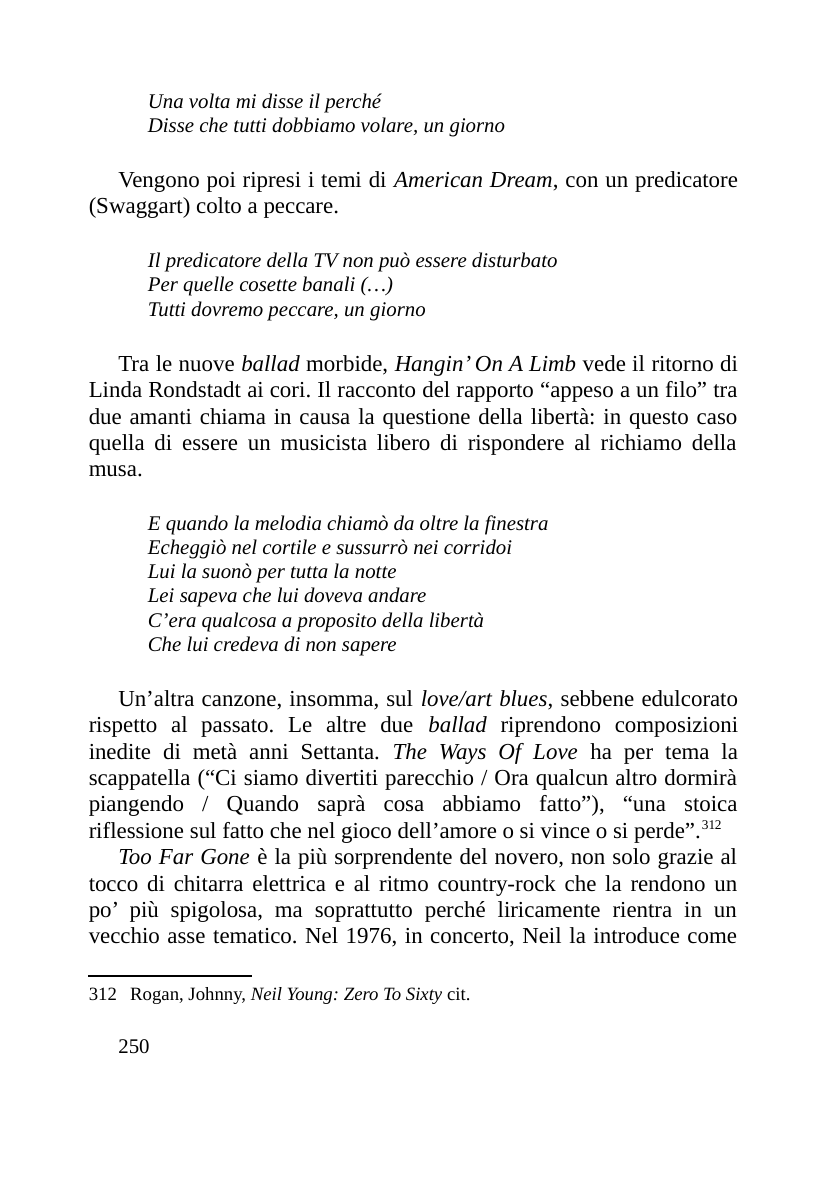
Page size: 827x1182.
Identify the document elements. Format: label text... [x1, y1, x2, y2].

text Per quelle cosette banali (…) [88, 272, 738, 296]
text Too Far Gone è la più sorprendente del novero, non solo grazie al tocco di chitarra elettrica e al ritmo country-rock che la rendono un po’ più spigolosa, ma soprattutto perché liricamente rientra in un vecchio asse tematico. Nel 1976, in concerto, Neil la introduce come [88, 843, 738, 949]
text Tra le nuove ballad morbide, Hangin’ On A Limb vede il ritorno di Linda Rondstadt ai cori. Il racconto del rapporto “appeso a un filo” tra due amanti chiama in causa la questione della libertà: in questo caso quella di essere un musicista libero di rispondere al richiamo della musa. [88, 350, 738, 482]
text Vengono poi ripresi i temi di American Dream, con un predicatore (Swaggart) colto a peccare. [88, 166, 738, 219]
text Lui la suonò per tutta la notte [88, 559, 738, 583]
text Disse che tutti dobbiamo volare, un giorno [88, 113, 738, 137]
text Che lui credeva di non sapere [88, 632, 738, 656]
text Il predicatore della TV non può essere disturbato [88, 248, 738, 272]
text C’era qualcosa a proposito della libertà [88, 607, 738, 632]
text Lei sapeva che lui doveva andare [88, 583, 738, 607]
text Echeggiò nel cortile e sussurrò nei corridoi [88, 535, 738, 559]
text Tutti dovremo peccare, un giorno [88, 296, 738, 321]
text Rogan, Johnny, Neil Young: Zero To Sixty cit. [88, 982, 738, 1004]
text Una volta mi disse il perché [88, 88, 738, 113]
text E quando la melodia chiamò da oltre la finestra [88, 511, 738, 535]
text Un’altra canzone, insomma, sul love/art blues, sebbene edulcorato rispetto al passato. Le altre due ballad riprendono composizioni inedite di metà anni Settanta. The Ways Of Love ha per tema la scappatella (“Ci siamo divertiti parecchio / Ora qualcun altro dormirà piangendo / Quando saprà cosa abbiamo fatto”), “una stoica riflessione sul fatto che nel gioco dell’amore o si vince o si perde”. [88, 685, 738, 843]
